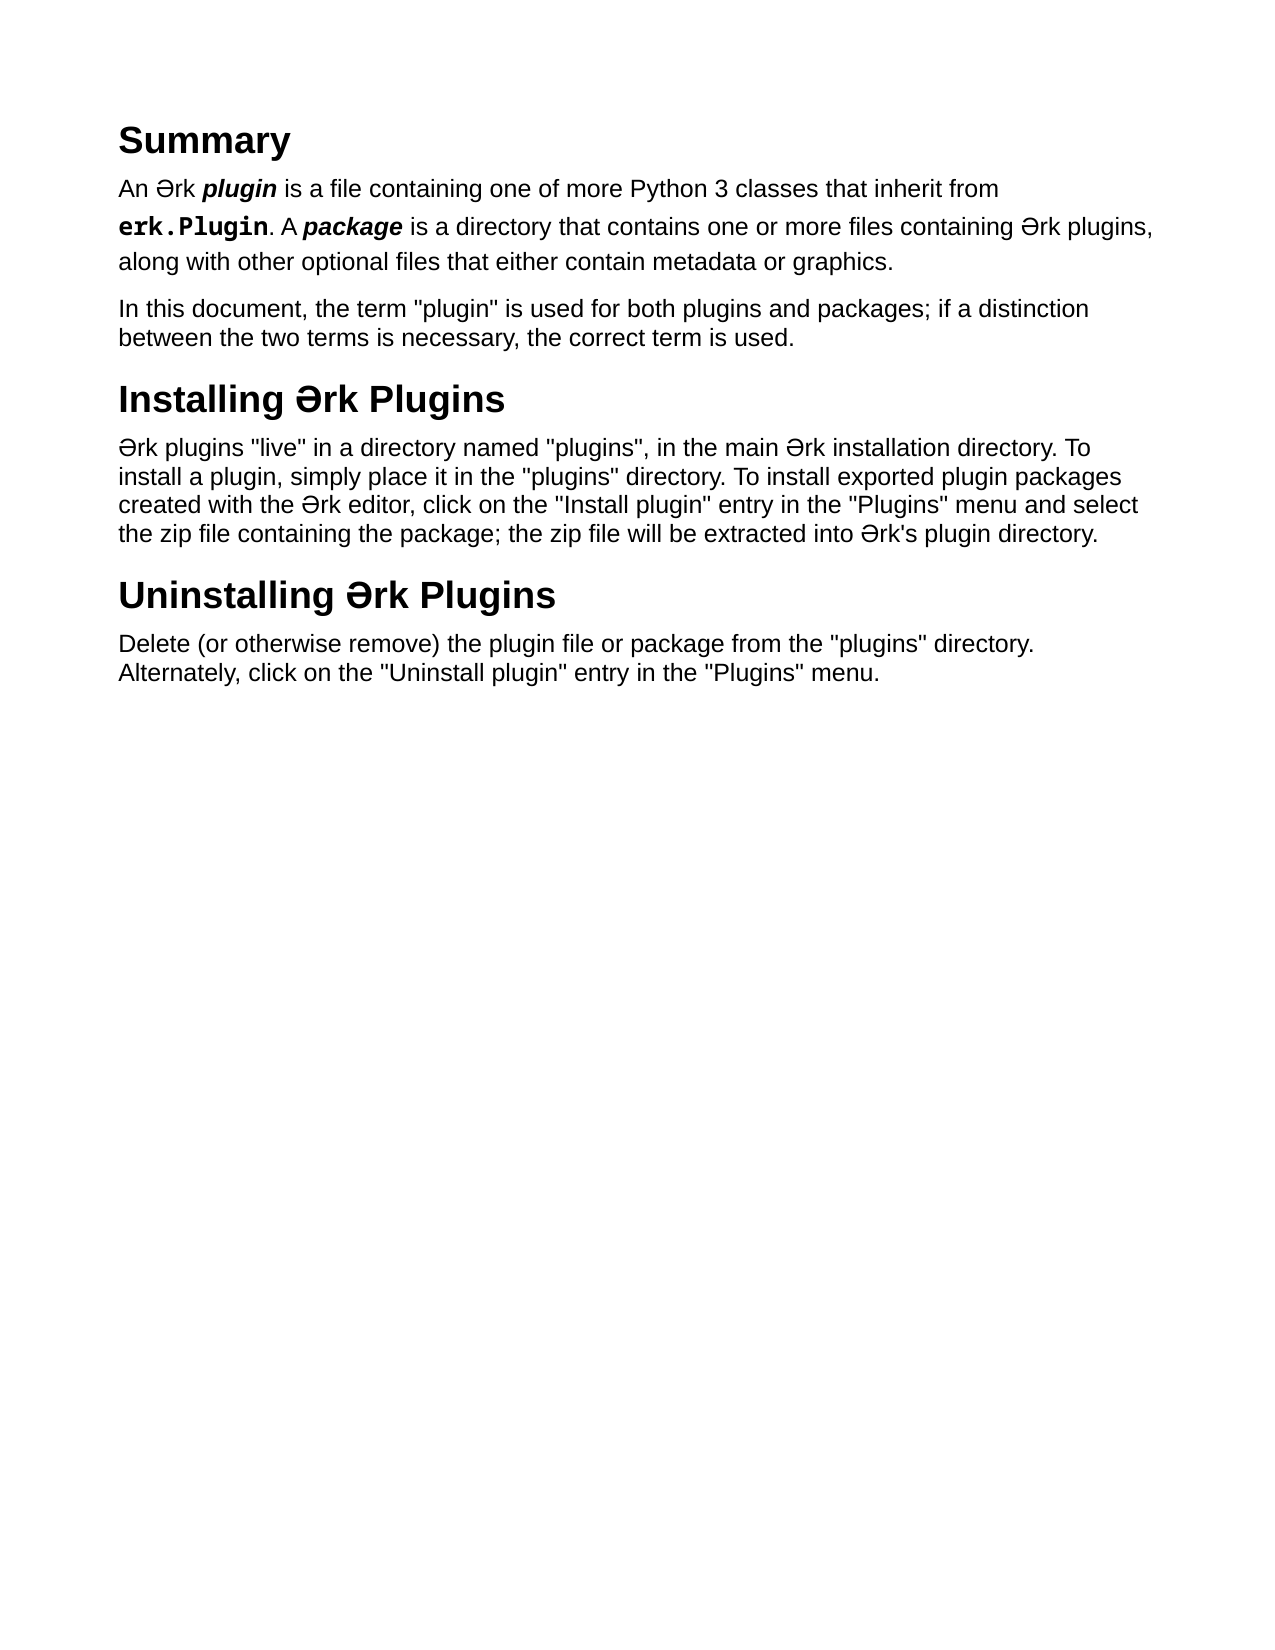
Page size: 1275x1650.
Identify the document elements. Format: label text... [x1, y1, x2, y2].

text Delete (or otherwise remove) the plugin file or package from the "plugins" directory. Alternately, click on the "Uninstall plugin" entry in the "Plugins" menu. [118, 629, 1157, 686]
subtitle Installing Ərk Plugins [118, 377, 1157, 420]
text In this document, the term "plugin" is used for both plugins and packages; if a distinction between the two terms is necessary, the correct term is used. [118, 294, 1157, 352]
text Ərk plugins "live" in a directory named "plugins", in the main Ərk installation directory. To install a plugin, simply place it in the "plugins" directory. To install exported plugin packages created with the Ərk editor, click on the "Install plugin" entry in the "Plugins" menu and select the zip file containing the package; the zip file will be extracted into Ərk's plugin directory. [118, 433, 1157, 548]
subtitle Uninstalling Ərk Plugins [118, 573, 1157, 616]
subtitle Summary [118, 118, 1157, 162]
text An Ərk plugin is a file containing one of more Python 3 classes that inherit from erk.Plugin. A package is a directory that contains one or more files containing Ərk plugins, along with other optional files that either contain metadata or graphics. [118, 174, 1157, 275]
